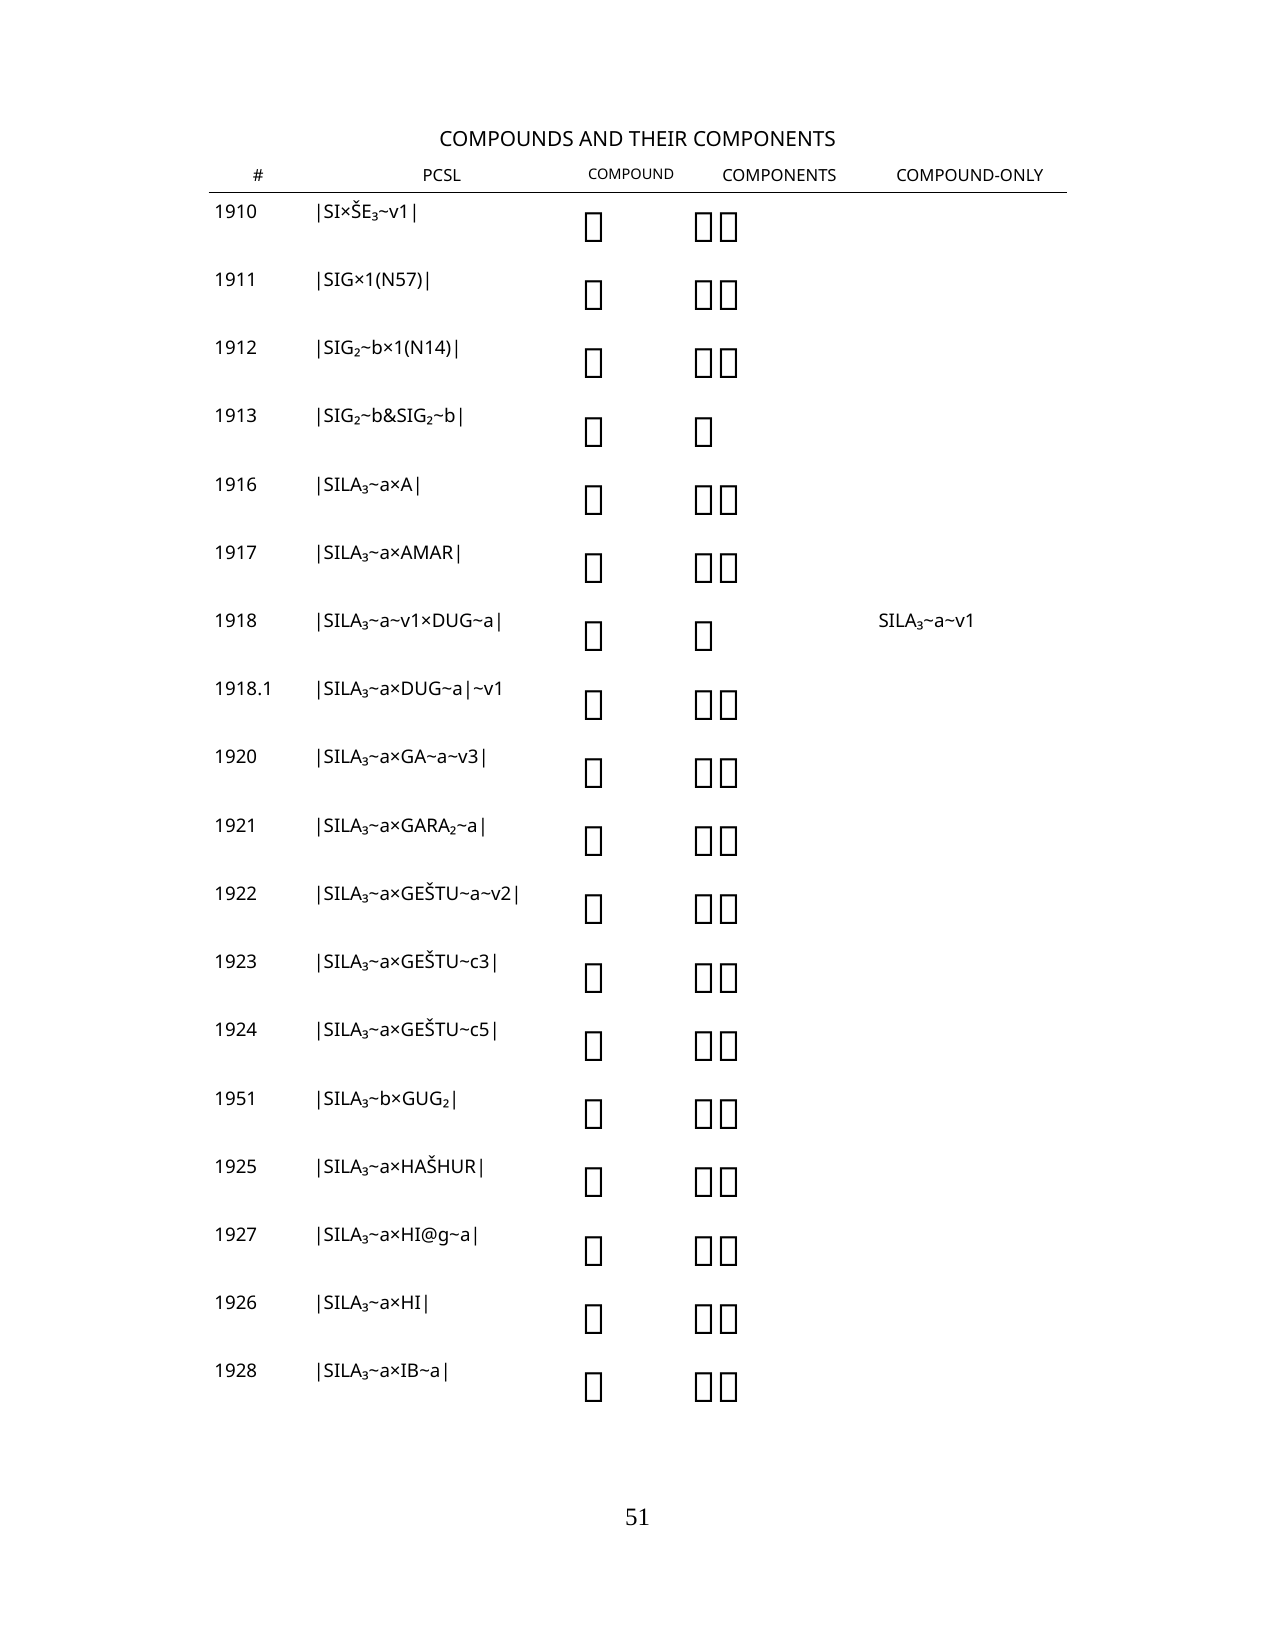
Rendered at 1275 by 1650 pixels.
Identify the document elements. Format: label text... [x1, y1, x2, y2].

table_cell COMPOUND-ONLY [873, 158, 1067, 192]
table_cell 𒸙 [576, 1216, 686, 1284]
table_cell 𒨱𒟼 [686, 806, 872, 874]
table_cell 𒸱 [576, 1079, 686, 1147]
table_cell 𒸖 [576, 1011, 686, 1079]
table_cell 1918.1 [209, 670, 308, 738]
table_cell 𒨱𒞘 [686, 670, 872, 738]
table_cell 𒨲𒠾 [686, 1079, 872, 1147]
table_cell 𒨤 [686, 397, 872, 465]
table_cell 1925 [209, 1148, 308, 1216]
table_cell 𒨱𒡕 [686, 1284, 872, 1352]
table_cell |SIG₂~b×1(N14)| [308, 329, 576, 397]
table_cell 1917 [209, 533, 308, 602]
table_cell [873, 1352, 1067, 1420]
table_cell 1928 [209, 1352, 308, 1420]
table_cell 𒨱𒠇 [686, 1011, 872, 1079]
table_header COMPOUNDS AND THEIR COMPONENTS [209, 118, 1067, 158]
table_cell 1911 [209, 260, 308, 329]
table_cell [873, 193, 1067, 260]
table_cell 𒸗 [576, 1148, 686, 1216]
table_cell 𒨱𒟘 [686, 738, 872, 806]
table_cell |SILA₃~b×GUG₂| [308, 1079, 576, 1147]
table_cell |SILA₃~a×HAŠHUR| [308, 1148, 576, 1216]
table_cell |SILA₃~a×A| [308, 465, 576, 533]
table_cell [873, 1216, 1067, 1284]
table_cell 1920 [209, 738, 308, 806]
table_cell 𒸘 [576, 1284, 686, 1352]
table_cell 1923 [209, 943, 308, 1011]
table_cell [873, 1079, 1067, 1147]
table_cell 1926 [209, 1284, 308, 1352]
table_cell |SILA₃~a×IB~a| [308, 1352, 576, 1420]
table_cell 𒨤𒖑 [686, 329, 872, 397]
table_cell SILA₃~a~v1 [873, 602, 1067, 670]
table_cell |SILA₃~a×GARA₂~a| [308, 806, 576, 874]
table_cell 𒨱𒠅 [686, 943, 872, 1011]
table_cell 1922 [209, 875, 308, 943]
table_cell |SILA₃~a×GEŠTU~c5| [308, 1011, 576, 1079]
table_cell |SIG×1(N57)| [308, 260, 576, 329]
table_cell PCSL [308, 158, 576, 192]
table_cell [873, 670, 1067, 738]
table_cell [873, 806, 1067, 874]
table_cell [873, 875, 1067, 943]
table_cell 𒸊 [576, 397, 686, 465]
table_cell COMPOUND [576, 158, 686, 192]
table_cell COMPONENTS [686, 158, 872, 192]
table_cell 𒨓𒧛 [686, 193, 872, 260]
table_cell [873, 260, 1067, 329]
table_cell 𒸒 [576, 738, 686, 806]
table_cell |SIG₂~b&SIG₂~b| [308, 397, 576, 465]
table_cell 1918 [209, 602, 308, 670]
table_cell 1912 [209, 329, 308, 397]
table_cell # [209, 158, 308, 192]
table_cell |SILA₃~a×GA~a~v3| [308, 738, 576, 806]
table_cell [873, 738, 1067, 806]
table_cell 𒸈 [576, 260, 686, 329]
table_cell 𒸏 [576, 602, 686, 670]
table_cell |SILA₃~a×GEŠTU~c3| [308, 943, 576, 1011]
table_cell 𒸍 [576, 465, 686, 533]
table_cell 1924 [209, 1011, 308, 1079]
table_cell [873, 397, 1067, 465]
table_cell |SILA₃~a×HI| [308, 1284, 576, 1352]
table_cell 1916 [209, 465, 308, 533]
table_cell [873, 943, 1067, 1011]
table_cell [873, 465, 1067, 533]
table_cell 𒨜𒗚 [686, 260, 872, 329]
table_cell 1913 [209, 397, 308, 465]
table_cell 𒸎 [576, 533, 686, 602]
table_cell 1910 [209, 193, 308, 260]
table_cell 𒞘 [686, 602, 872, 670]
table_cell 𒨱𒜋 [686, 533, 872, 602]
table_cell |SILA₃~a×DUG~a|~v1 [308, 670, 576, 738]
table_cell 𒨱𒠃 [686, 875, 872, 943]
table_cell [873, 1011, 1067, 1079]
table_cell 𒸔 [576, 875, 686, 943]
table_cell 𒨱𒡛 [686, 1352, 872, 1420]
table_cell [873, 1148, 1067, 1216]
table_cell [873, 329, 1067, 397]
table_cell 1921 [209, 806, 308, 874]
table_cell 𒸚 [576, 1352, 686, 1420]
table_cell 𒨱𒡔 [686, 1148, 872, 1216]
table_cell 𒨱𒡖 [686, 1216, 872, 1284]
table_cell [873, 1284, 1067, 1352]
table_cell |SILA₃~a×GEŠTU~a~v2| [308, 875, 576, 943]
table_cell [873, 533, 1067, 602]
table_cell 𒸉 [576, 329, 686, 397]
table_cell 1927 [209, 1216, 308, 1284]
table_cell 𒸐 [576, 670, 686, 738]
table_cell 𒸓 [576, 806, 686, 874]
table_cell 𒸇 [576, 193, 686, 260]
table_cell 𒸕 [576, 943, 686, 1011]
table_cell |SILA₃~a×AMAR| [308, 533, 576, 602]
table_cell 1951 [209, 1079, 308, 1147]
table_cell 𒨱𒛧 [686, 465, 872, 533]
table_cell |SILA₃~a×HI@g~a| [308, 1216, 576, 1284]
table_cell |SILA₃~a~v1×DUG~a| [308, 602, 576, 670]
table_cell |SI×ŠE₃~v1| [308, 193, 576, 260]
